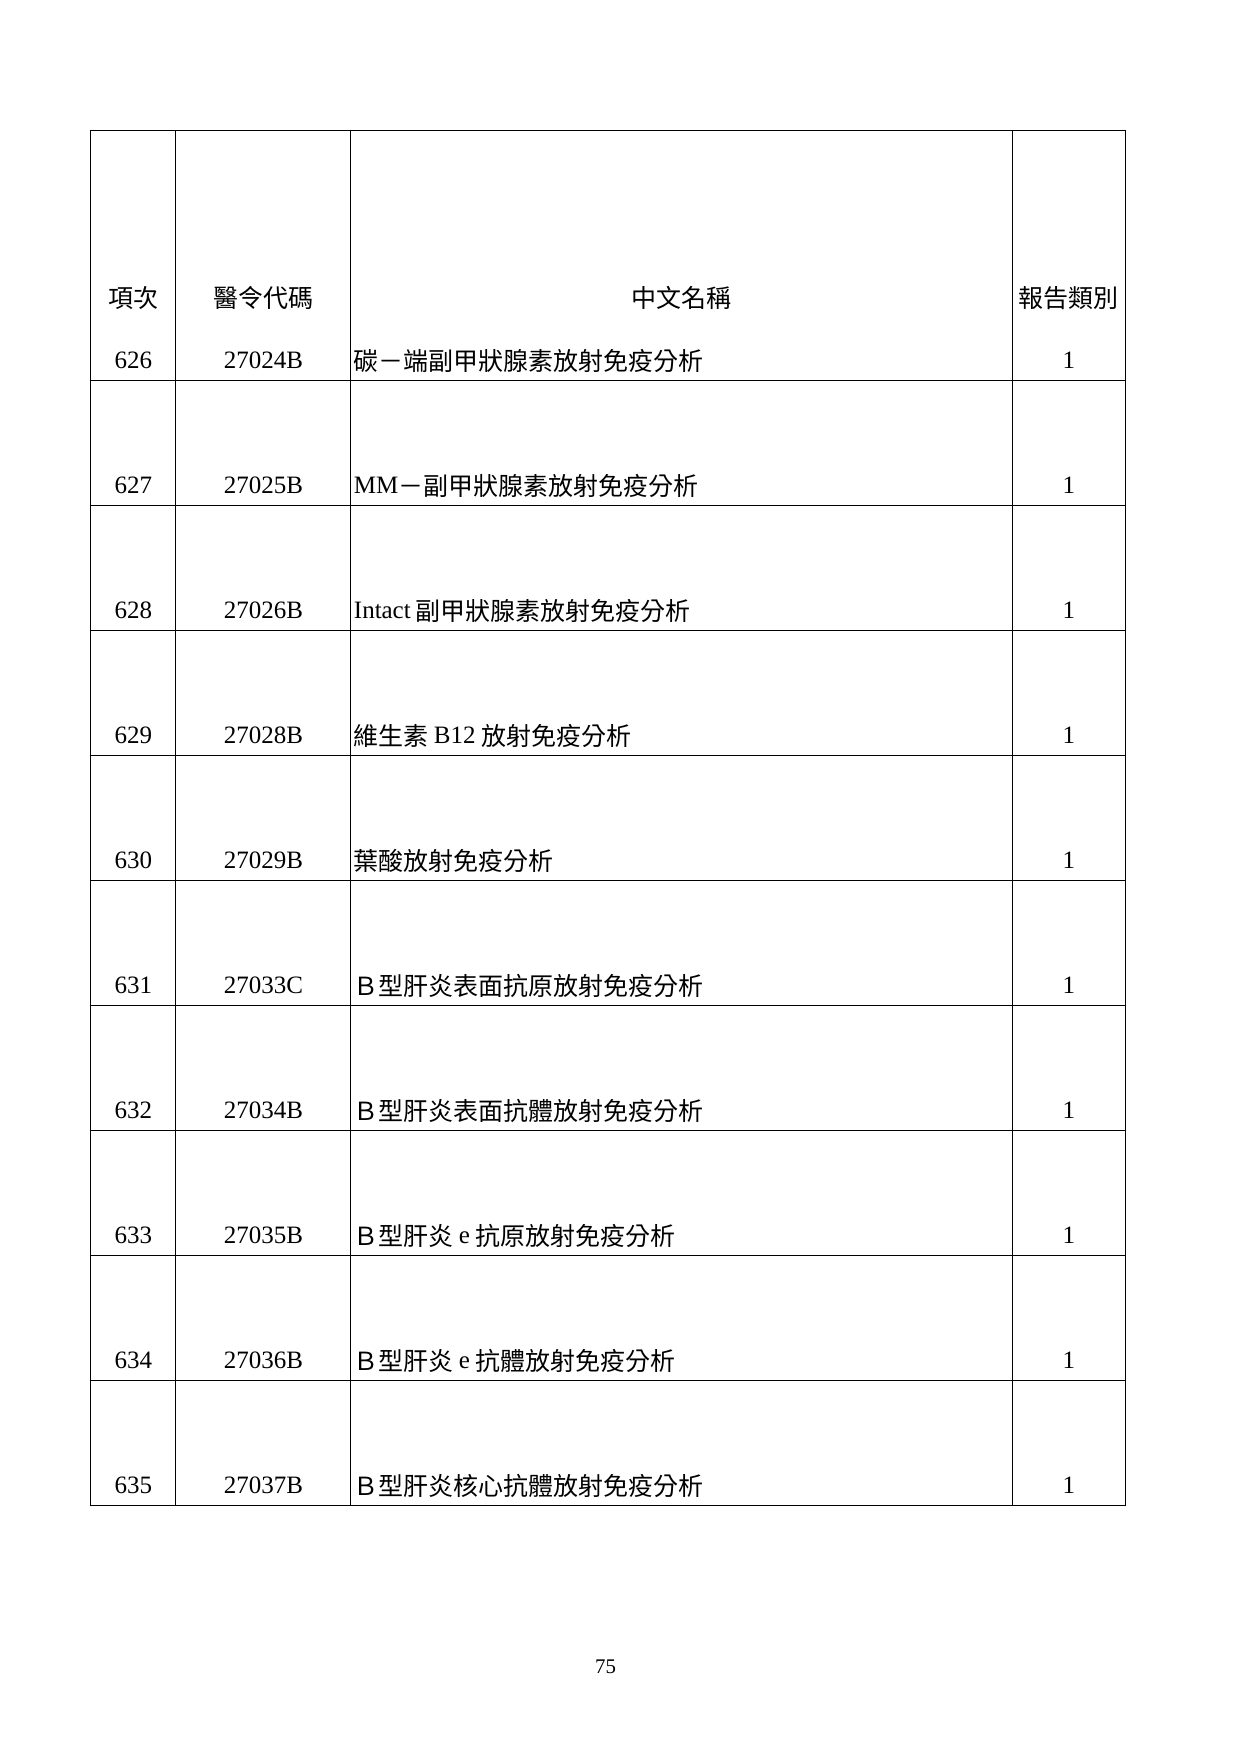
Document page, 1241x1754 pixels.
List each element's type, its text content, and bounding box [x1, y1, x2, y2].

table_cell Ｂ型肝炎表面抗體放射免疫分析 [351, 1006, 1012, 1130]
table_cell 627 [91, 381, 175, 505]
table_cell Ｂ型肝炎e抗原放射免疫分析 [351, 1131, 1012, 1255]
table_header [1013, 131, 1125, 380]
table_cell 628 [91, 506, 175, 630]
table_cell 626 [91, 255, 175, 380]
table_cell 碳－端副甲狀腺素放射免疫分析 [351, 255, 1012, 380]
table_cell 629 [91, 631, 175, 755]
table_cell Ｂ型肝炎表面抗原放射免疫分析 [351, 881, 1012, 1005]
table_cell [1126, 755, 1240, 880]
table_header [351, 131, 1012, 380]
table_header [91, 131, 175, 380]
table_cell 1 [1013, 506, 1125, 630]
table_cell MM－副甲狀腺素放射免疫分析 [351, 381, 1012, 505]
table_cell 27026B [176, 506, 350, 630]
table_cell 27024B [176, 255, 350, 380]
table_cell [1126, 255, 1240, 380]
table_cell 維生素B12 放射免疫分析 [351, 631, 1012, 755]
table_cell [1126, 1005, 1240, 1130]
table_cell 634 [91, 1256, 175, 1380]
table_cell 27034B [176, 1006, 350, 1130]
table_cell 1 [1013, 631, 1125, 755]
table_cell [1126, 1380, 1240, 1505]
table_cell Intact副甲狀腺素放射免疫分析 [351, 506, 1012, 630]
table_cell 27035B [176, 1131, 350, 1255]
table_cell 630 [91, 756, 175, 880]
table_cell Ｂ型肝炎e抗體放射免疫分析 [351, 1256, 1012, 1380]
table_cell 1 [1013, 881, 1125, 1005]
table_cell 1 [1013, 1006, 1125, 1130]
table_cell 1 [1013, 1381, 1125, 1505]
table_cell 27028B [176, 631, 350, 755]
table_header [1126, 130, 1240, 255]
table_cell [1126, 1255, 1240, 1380]
table_cell 1 [1013, 1256, 1125, 1380]
table_cell 1 [1013, 255, 1125, 380]
table_cell [1126, 380, 1240, 505]
table_cell [1126, 880, 1240, 1005]
table_cell 633 [91, 1131, 175, 1255]
table_cell [1126, 1130, 1240, 1255]
table_cell 27025B [176, 381, 350, 505]
table_cell 1 [1013, 381, 1125, 505]
table_cell 葉酸放射免疫分析 [351, 756, 1012, 880]
table_cell 27036B [176, 1256, 350, 1380]
table_cell 1 [1013, 1131, 1125, 1255]
table_cell 632 [91, 1006, 175, 1130]
table_cell 27033C [176, 881, 350, 1005]
table_cell [1126, 630, 1240, 755]
table_cell 635 [91, 1381, 175, 1505]
table_cell 1 [1013, 756, 1125, 880]
table_cell 27029B [176, 756, 350, 880]
table_cell 631 [91, 881, 175, 1005]
table_cell [1126, 505, 1240, 630]
table_cell 27037B [176, 1381, 350, 1505]
table_cell Ｂ型肝炎核心抗體放射免疫分析 [351, 1381, 1012, 1505]
table_header [176, 131, 350, 380]
